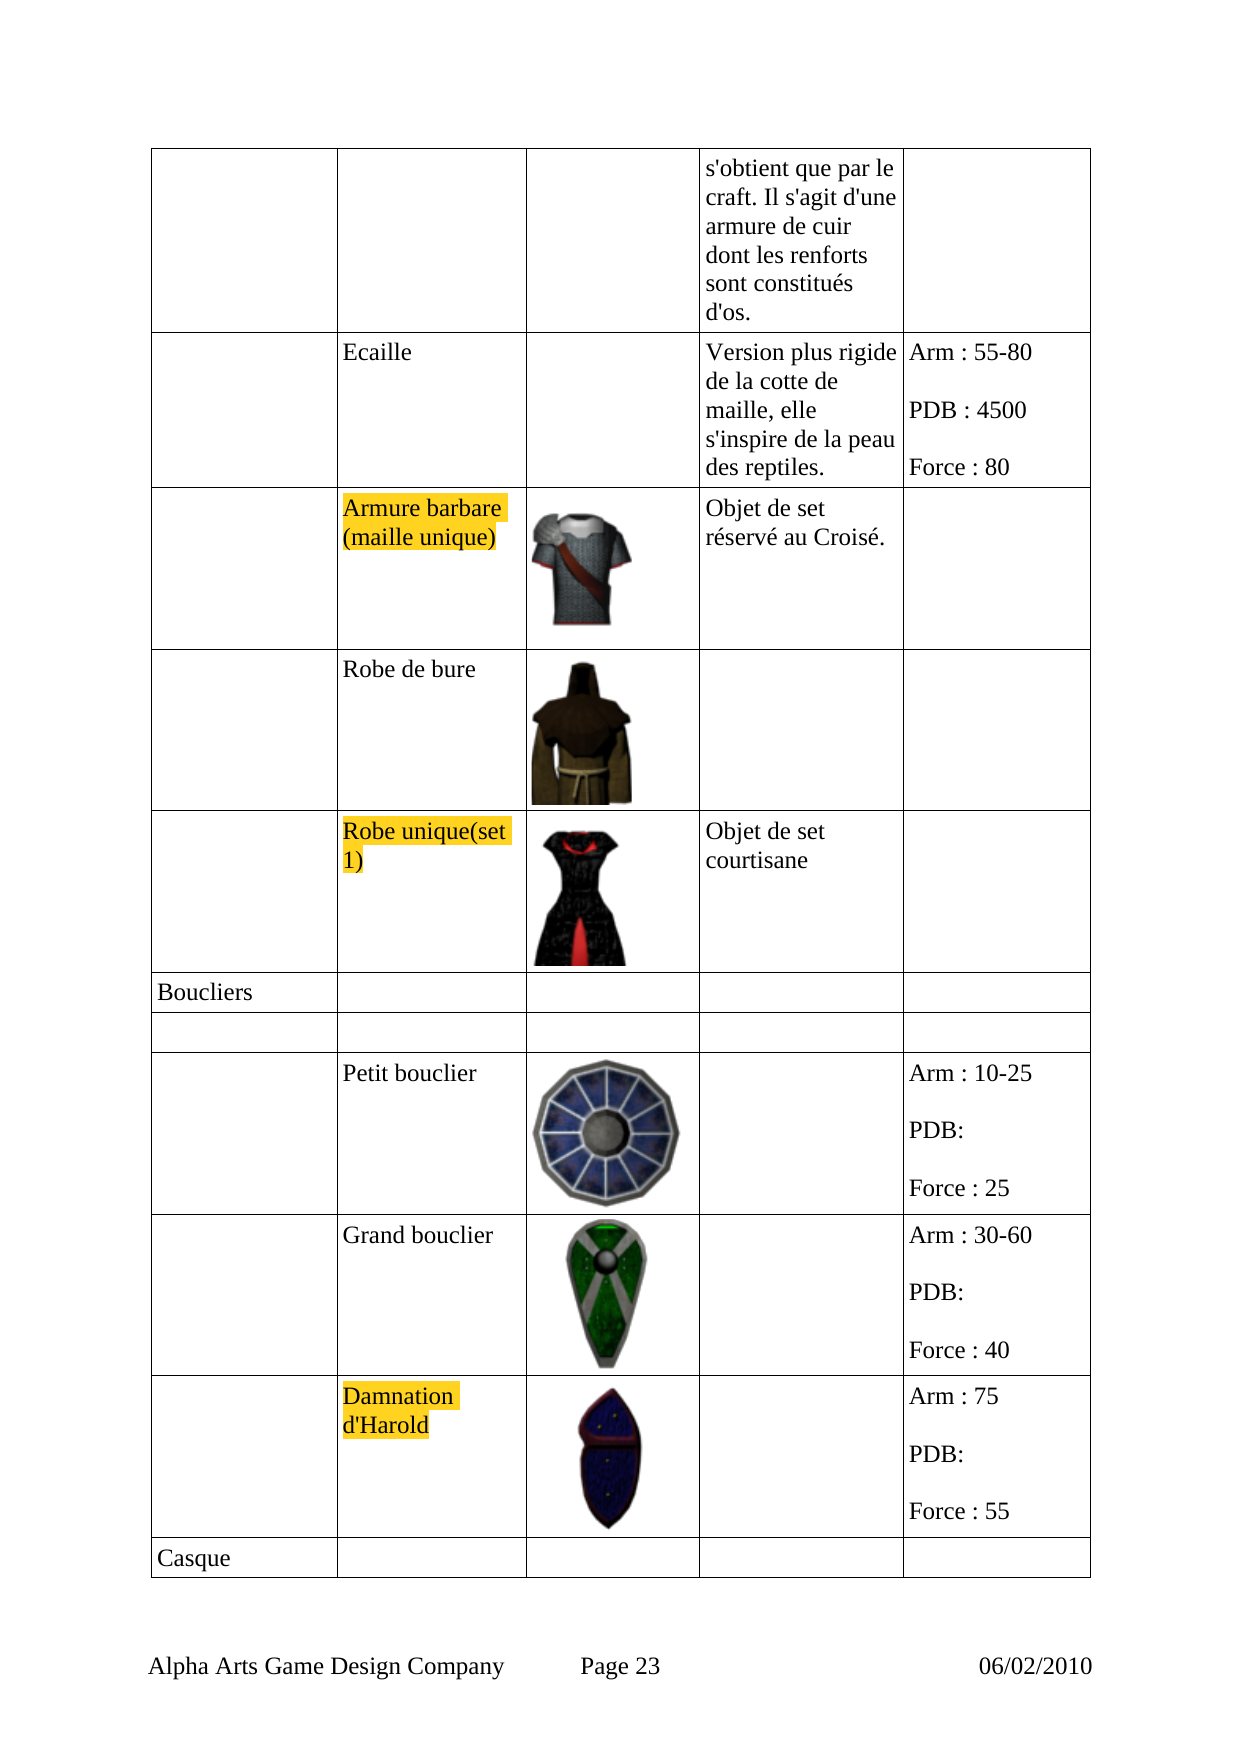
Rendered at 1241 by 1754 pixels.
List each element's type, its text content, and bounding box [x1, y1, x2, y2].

table_cell [338, 973, 526, 1012]
table_cell [152, 1376, 337, 1537]
table_cell Robe unique(set 1) [338, 811, 526, 972]
table_cell [152, 811, 337, 972]
table_cell [700, 973, 903, 1012]
table_cell [152, 1215, 337, 1375]
table_cell Ecaille [338, 333, 526, 487]
table_cell [700, 1376, 903, 1537]
table_cell s'obtient que par le craft. Il s'agit d'une armure de cuir dont les renforts sont constitués d'os. [700, 149, 903, 332]
picture [531, 492, 632, 643]
table_cell [338, 149, 526, 332]
table_cell [700, 650, 903, 810]
picture [531, 654, 632, 805]
table_cell [904, 811, 1090, 972]
picture [531, 1058, 682, 1209]
table_cell Arm : 55-80 PDB : 4500 Force : 80 [904, 333, 1090, 487]
table_cell [904, 1013, 1090, 1052]
picture [531, 1219, 682, 1370]
table_cell Version plus rigide de la cotte de maille, elle s'inspire de la peau des reptiles. [700, 333, 903, 487]
table_cell Armure barbare (maille unique) [338, 488, 526, 648]
table_cell [904, 149, 1090, 332]
table_cell [700, 1538, 903, 1577]
table_cell Objet de set courtisane [700, 811, 903, 972]
table_cell Boucliers [152, 973, 337, 1012]
table_cell [904, 488, 1090, 648]
table_cell [904, 973, 1090, 1012]
table_cell [527, 149, 699, 332]
table_cell Casque [152, 1538, 337, 1577]
table_cell [152, 1013, 337, 1052]
table_cell [527, 333, 699, 487]
table_cell [152, 1053, 337, 1214]
table_cell [700, 1053, 903, 1214]
table_cell [527, 1538, 699, 1577]
table_cell Arm : 30-60 PDB: Force : 40 [904, 1215, 1090, 1375]
table_cell [527, 1053, 699, 1214]
table_cell [338, 1013, 526, 1052]
table_cell [152, 333, 337, 487]
table_cell [527, 650, 699, 810]
table_cell Damnation d'Harold [338, 1376, 526, 1537]
table_cell [904, 1538, 1090, 1577]
table_cell [527, 1376, 699, 1537]
table_cell Arm : 10-25 PDB: Force : 25 [904, 1053, 1090, 1214]
table_cell [527, 811, 699, 972]
table_cell [152, 488, 337, 648]
table_cell Objet de set réservé au Croisé. [700, 488, 903, 648]
table_cell [527, 1215, 699, 1375]
table_cell Petit bouclier [338, 1053, 526, 1214]
table_cell [338, 1538, 526, 1577]
table_cell Grand bouclier [338, 1215, 526, 1375]
table_cell Robe de bure [338, 650, 526, 810]
table_cell Arm : 75 PDB: Force : 55 [904, 1376, 1090, 1537]
table_cell [527, 1013, 699, 1052]
table_cell [700, 1215, 903, 1375]
table_cell [904, 650, 1090, 810]
table_cell [700, 1013, 903, 1052]
table_cell [527, 973, 699, 1012]
table_cell [152, 149, 337, 332]
table_cell [527, 488, 699, 648]
picture [531, 1381, 682, 1532]
picture [531, 816, 632, 966]
table_cell [152, 650, 337, 810]
